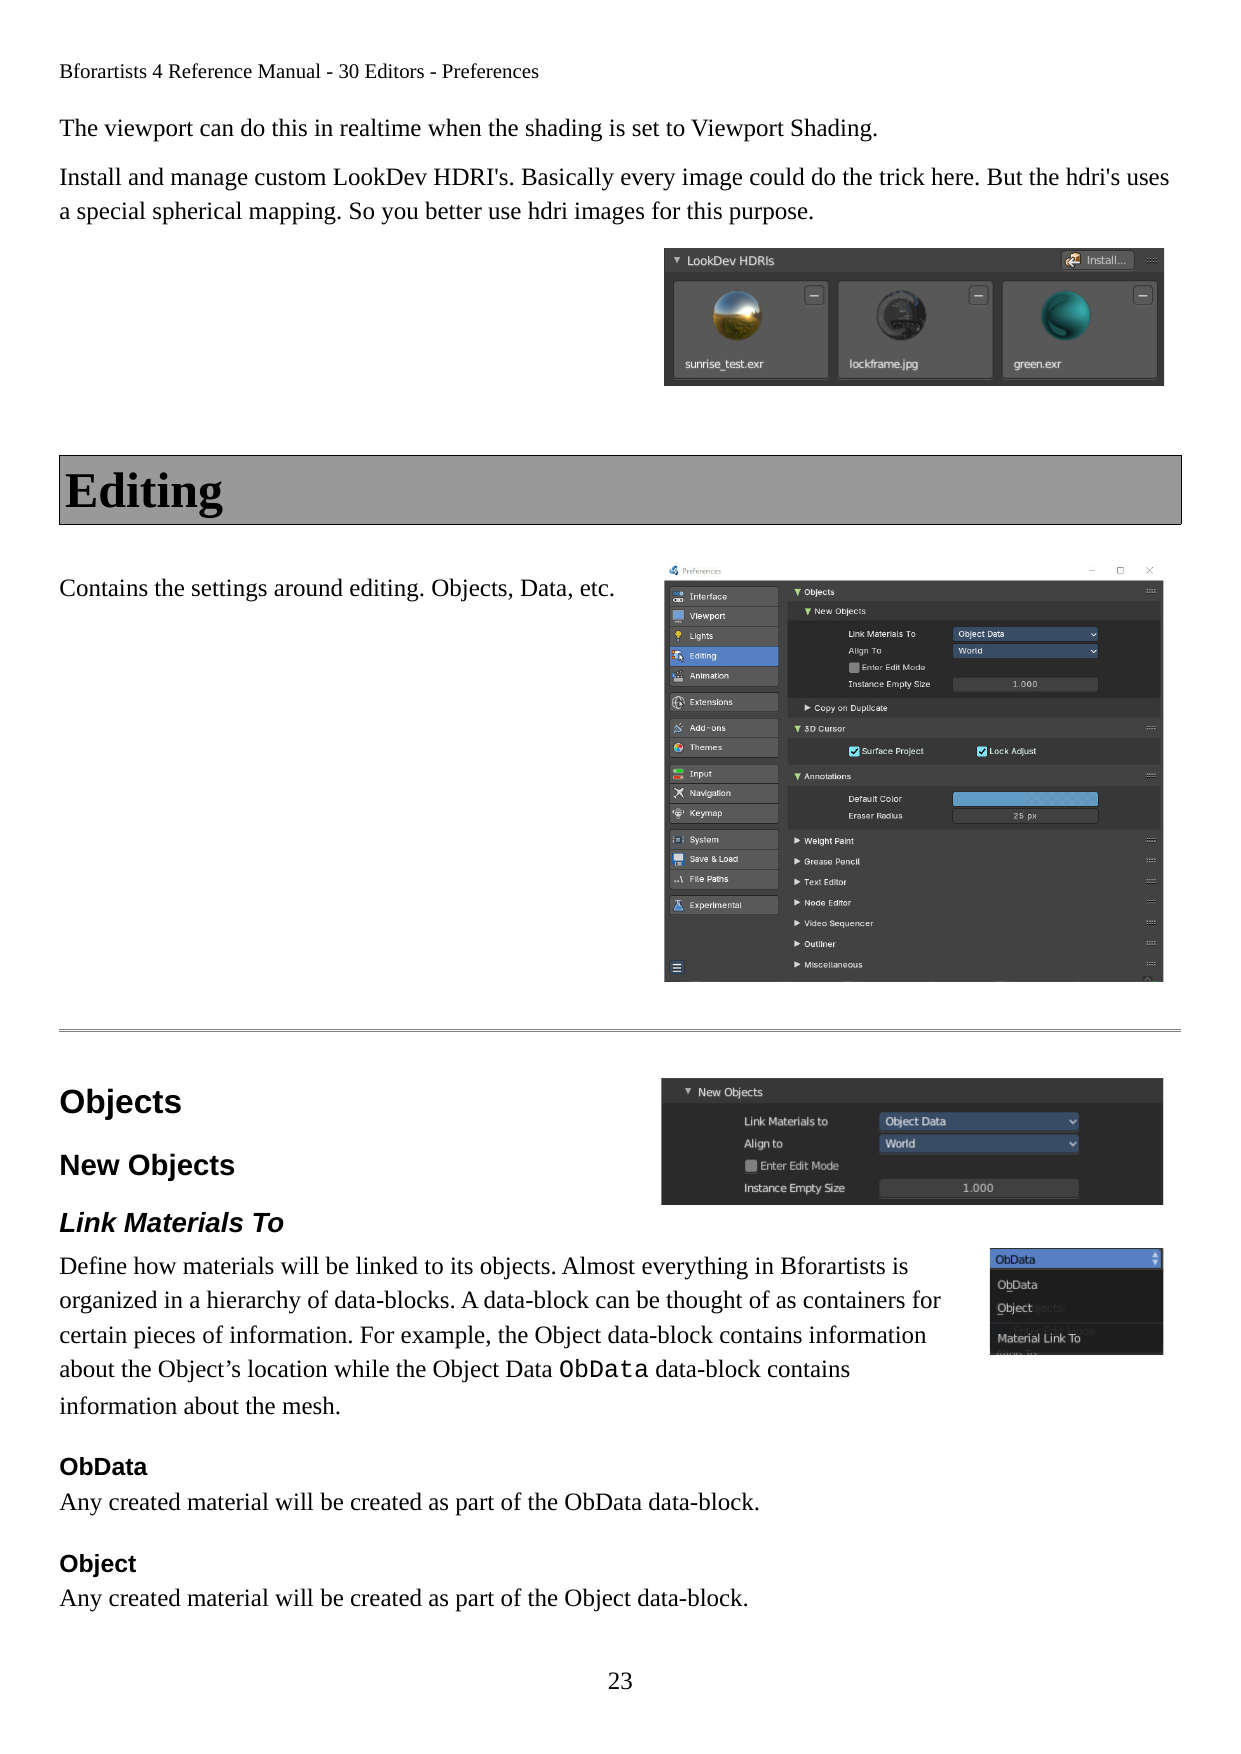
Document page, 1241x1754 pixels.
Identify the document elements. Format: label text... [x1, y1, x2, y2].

subtitle [1164, 1148, 1181, 1181]
picture [664, 248, 1165, 386]
subtitle ObData [59, 1452, 1181, 1481]
text The viewport can do this in realtime when the shading is set to Viewport Shading. [59, 113, 1181, 141]
table_header Editing [60, 456, 1181, 524]
picture [989, 1248, 1164, 1355]
text Contains the settings around editing. Objects, Data, etc. [59, 573, 664, 602]
text Any created material will be created as part of the ObData data-block. [59, 1487, 1181, 1516]
subtitle [1164, 1082, 1181, 1121]
subtitle Link Materials To [59, 1206, 1181, 1238]
picture [661, 1078, 1164, 1205]
subtitle Object [59, 1549, 1181, 1577]
text Define how materials will be linked to its objects. Almost everything in Bforartists is organized in a hierarchy of data-blocks. A data-block can be thought of as containers for certain pieces of information. For example, the Object data-block contains information about the Object’s location while the Object Data ObData data-block contains information about the mesh. [59, 1251, 1181, 1419]
picture [664, 561, 1164, 982]
text Install and manage custom LookDev HDRI's. Basically every image could do the trick here. But the hdri's uses a special spherical mapping. So you better use hdri images for this purpose. [59, 162, 1181, 225]
subtitle New Objects [59, 1148, 661, 1181]
subtitle Objects [59, 1082, 661, 1121]
text Any created material will be created as part of the Object data-block. [59, 1583, 1181, 1612]
